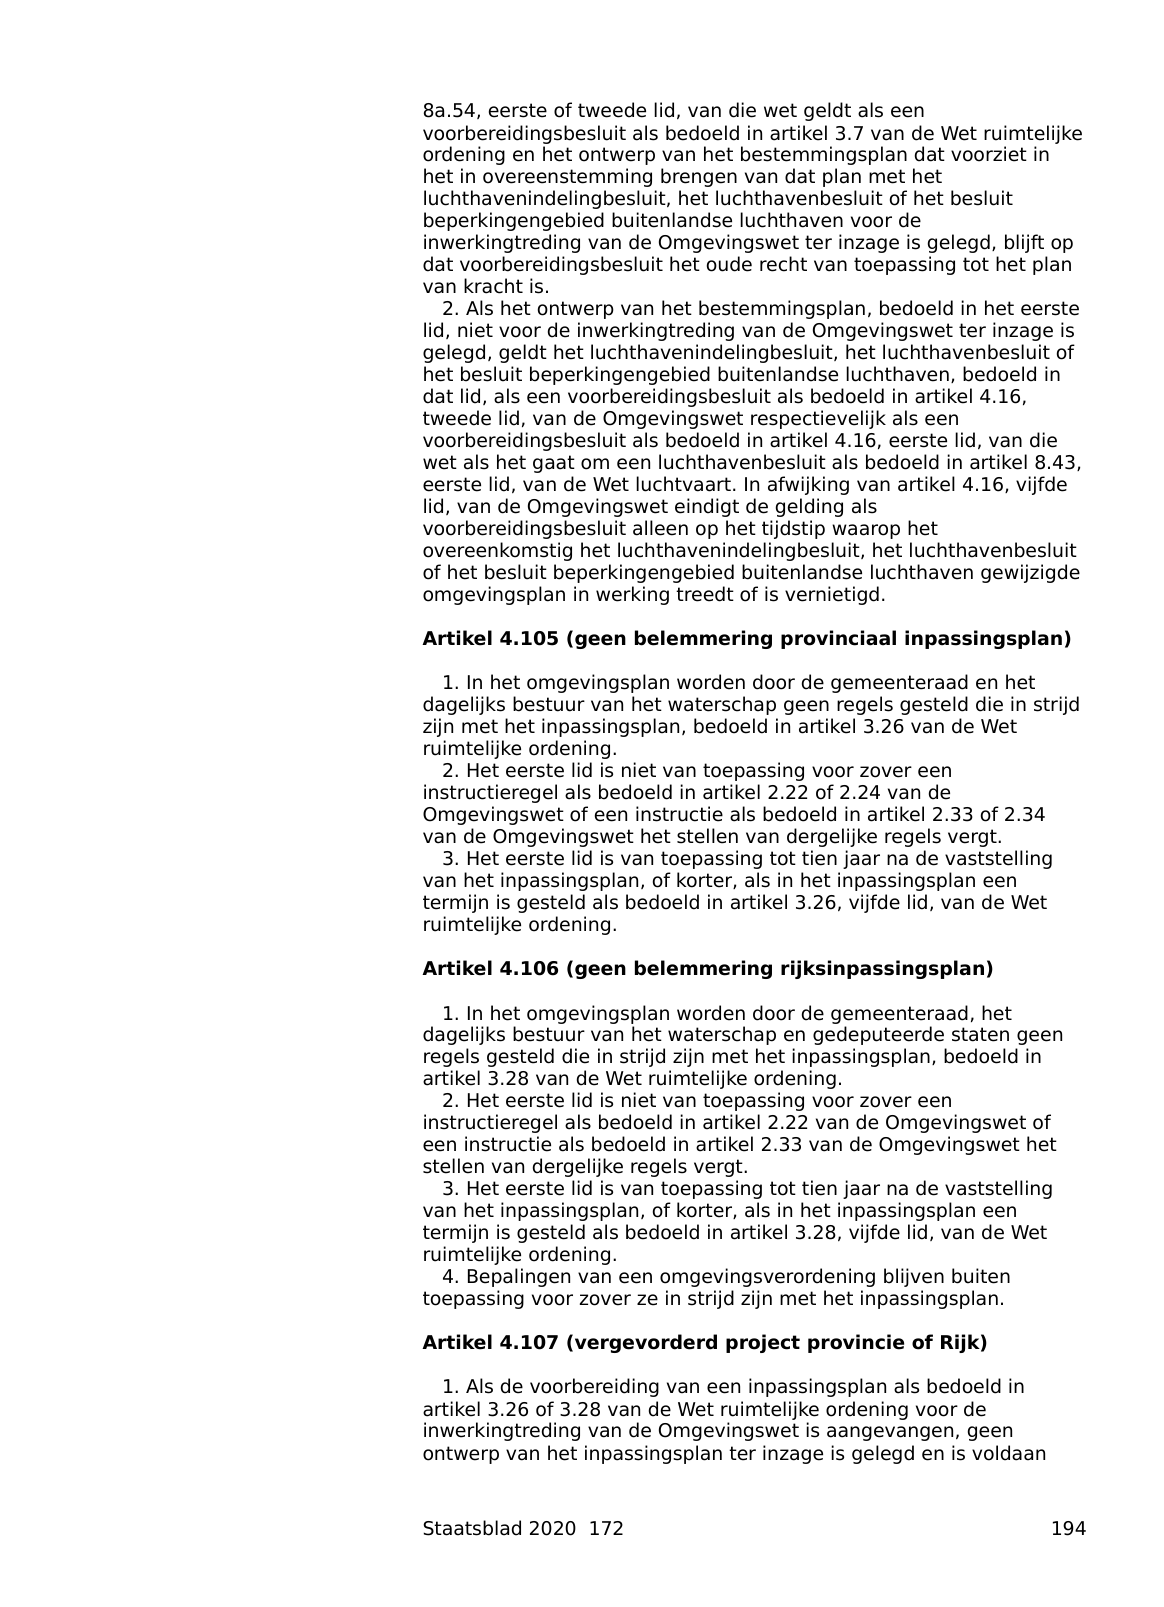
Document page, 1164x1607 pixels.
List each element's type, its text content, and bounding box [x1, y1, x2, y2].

text 1. In het omgevingsplan worden door de gemeenteraad, het dagelijks bestuur van het waterschap en gedeputeerde staten geen regels gesteld die in strijd zijn met het inpassingsplan, bedoeld in artikel 3.28 van de Wet ruimtelijke ordening. [422, 1002, 1087, 1090]
text 1. In het omgevingsplan worden door de gemeenteraad en het dagelijks bestuur van het waterschap geen regels gesteld die in strijd zijn met het inpassingsplan, bedoeld in artikel 3.26 van de Wet ruimtelijke ordening. [422, 672, 1087, 760]
text 2. Als het ontwerp van het bestemmingsplan, bedoeld in het eerste lid, niet voor de inwerkingtreding van de Omgevingswet ter inzage is gelegd, geldt het luchthavenindelingbesluit, het luchthavenbesluit of het besluit beperkingengebied buitenlandse luchthaven, bedoeld in dat lid, als een voorbereidingsbesluit als bedoeld in artikel 4.16, tweede lid, van de Omgevingswet respectievelijk als een voorbereidingsbesluit als bedoeld in artikel 4.16, eerste lid, van die wet als het gaat om een luchthavenbesluit als bedoeld in artikel 8.43, eerste lid, van de Wet luchtvaart. In afwijking van artikel 4.16, vijfde lid, van de Omgevingswet eindigt de gelding als voorbereidingsbesluit alleen op het tijdstip waarop het overeenkomstig het luchthavenindelingbesluit, het luchthavenbesluit of het besluit beperkingengebied buitenlandse luchthaven gewijzigde omgevingsplan in werking treedt of is vernietigd. [422, 298, 1087, 606]
subtitle Artikel 4.107 (vergevorderd project provincie of Rijk) [422, 1332, 1087, 1354]
text 4. Bepalingen van een omgevingsverordening blijven buiten toepassing voor zover ze in strijd zijn met het inpassingsplan. [422, 1266, 1087, 1310]
text 3. Het eerste lid is van toepassing tot tien jaar na de vaststelling van het inpassingsplan, of korter, als in het inpassingsplan een termijn is gesteld als bedoeld in artikel 3.26, vijfde lid, van de Wet ruimtelijke ordening. [422, 848, 1087, 936]
text 3. Het eerste lid is van toepassing tot tien jaar na de vaststelling van het inpassingsplan, of korter, als in het inpassingsplan een termijn is gesteld als bedoeld in artikel 3.28, vijfde lid, van de Wet ruimtelijke ordening. [422, 1178, 1087, 1266]
subtitle Artikel 4.105 (geen belemmering provinciaal inpassingsplan) [422, 628, 1087, 650]
text 2. Het eerste lid is niet van toepassing voor zover een instructieregel als bedoeld in artikel 2.22 of 2.24 van de Omgevingswet of een instructie als bedoeld in artikel 2.33 of 2.34 van de Omgevingswet het stellen van dergelijke regels vergt. [422, 760, 1087, 848]
text 2. Het eerste lid is niet van toepassing voor zover een instructieregel als bedoeld in artikel 2.22 van de Omgevingswet of een instructie als bedoeld in artikel 2.33 van de Omgevingswet het stellen van dergelijke regels vergt. [422, 1090, 1087, 1178]
text 8a.54, eerste of tweede lid, van die wet geldt als een voorbereidingsbesluit als bedoeld in artikel 3.7 van de Wet ruimtelijke ordening en het ontwerp van het bestemmingsplan dat voorziet in het in overeenstemming brengen van dat plan met het luchthavenindelingbesluit, het luchthavenbesluit of het besluit beperkingengebied buitenlandse luchthaven voor de inwerkingtreding van de Omgevingswet ter inzage is gelegd, blijft op dat voorbereidingsbesluit het oude recht van toepassing tot het plan van kracht is. [422, 100, 1087, 298]
subtitle Artikel 4.106 (geen belemmering rijksinpassingsplan) [422, 958, 1087, 980]
text 1. Als de voorbereiding van een inpassingsplan als bedoeld in artikel 3.26 of 3.28 van de Wet ruimtelijke ordening voor de inwerkingtreding van de Omgevingswet is aangevangen, geen ontwerp van het inpassingsplan ter inzage is gelegd en is voldaan [422, 1376, 1087, 1464]
